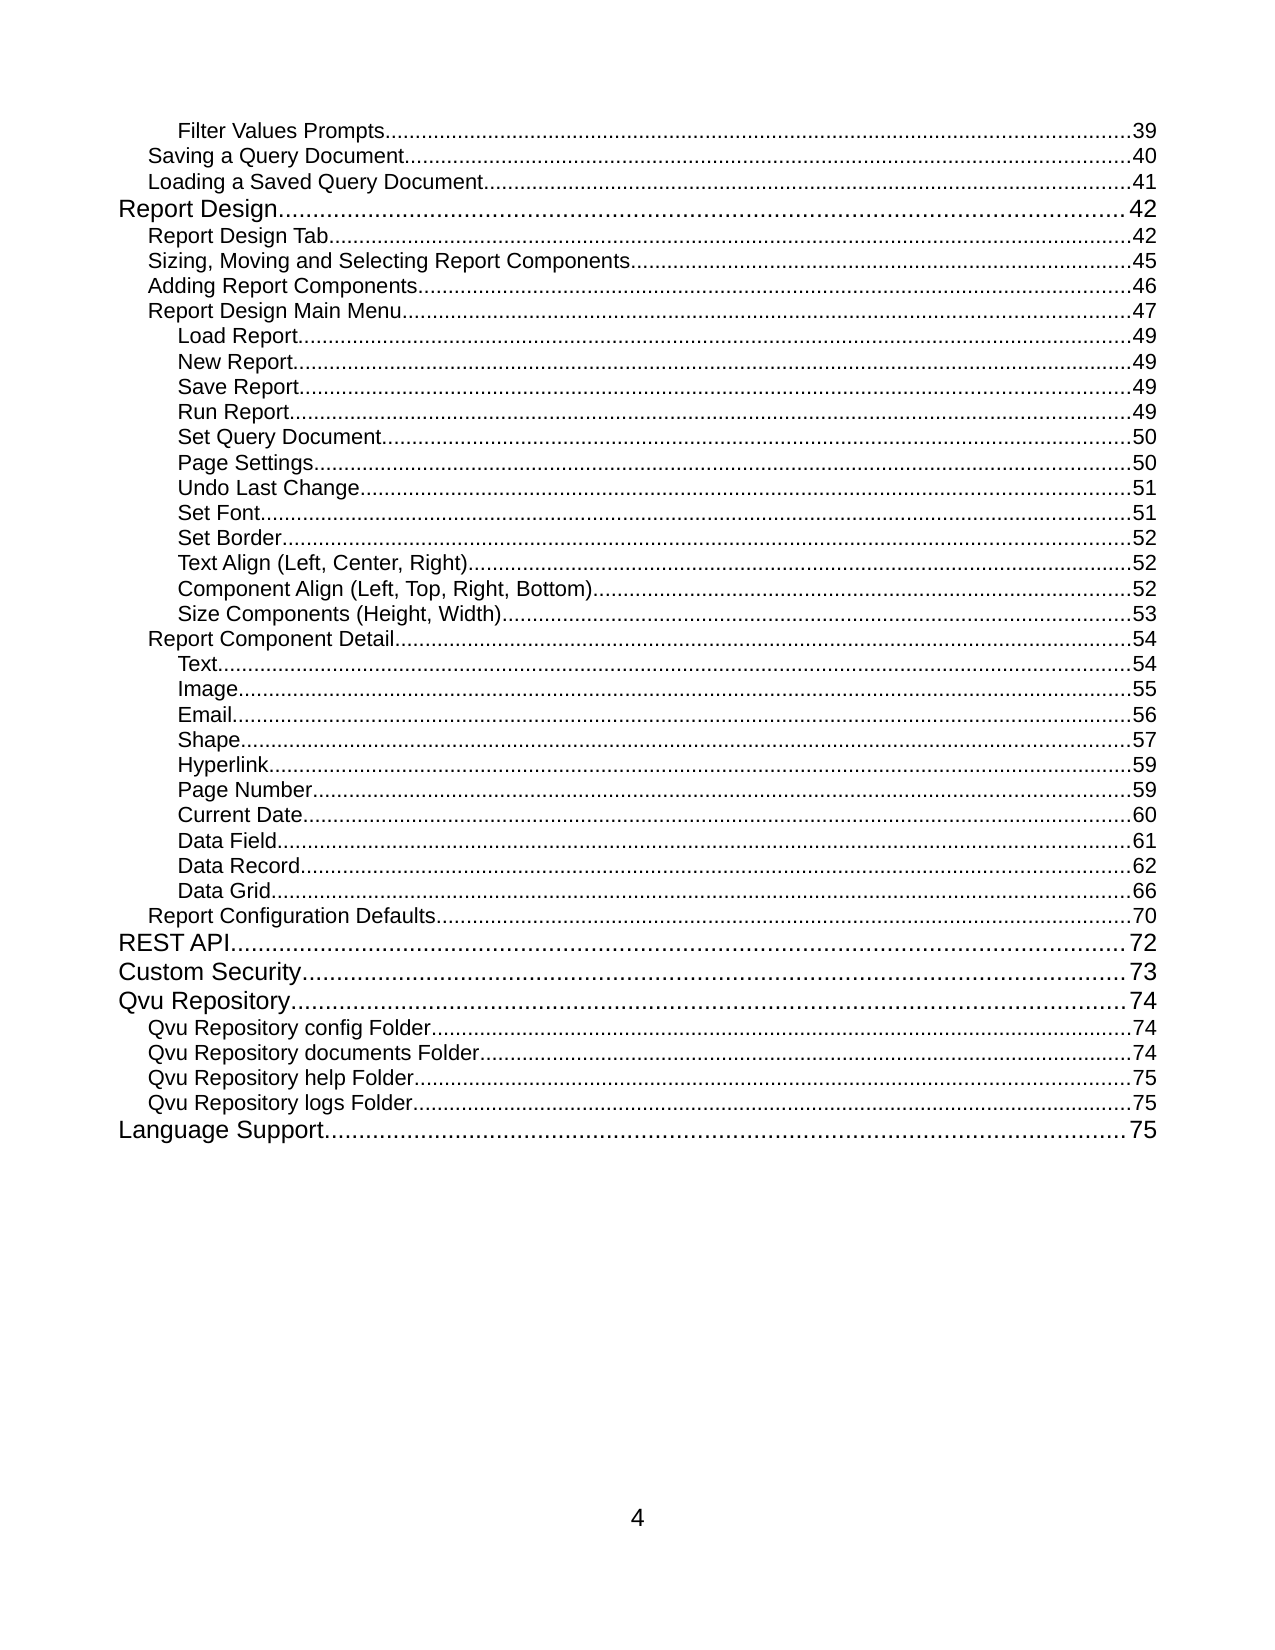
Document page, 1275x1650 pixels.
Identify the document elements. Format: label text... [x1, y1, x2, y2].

text Text 54 [177, 651, 1157, 676]
text Set Font 51 [177, 500, 1157, 525]
text Load Report 49 [177, 323, 1157, 348]
text Filter Values Prompts 39 [177, 118, 1157, 143]
text Qvu Repository help Folder 75 [148, 1065, 1157, 1090]
text Shape 57 [177, 727, 1157, 752]
text Qvu Repository documents Folder 74 [148, 1040, 1157, 1065]
text Qvu Repository logs Folder 75 [148, 1090, 1157, 1115]
text Sizing, Moving and Selecting Report Components 45 [148, 248, 1157, 273]
text Size Components (Height, Width) 53 [177, 601, 1157, 626]
text Email 56 [177, 701, 1157, 727]
text Adding Report Components 46 [148, 273, 1157, 298]
text Data Field 61 [177, 827, 1157, 853]
text Data Grid 66 [177, 878, 1157, 903]
text Image 55 [177, 676, 1157, 701]
text Saving a Query Document 40 [148, 143, 1157, 168]
text Page Settings 50 [177, 449, 1157, 474]
text REST API 72 [118, 928, 1157, 957]
text Loading a Saved Query Document 41 [148, 168, 1157, 194]
text Report Design Main Menu 47 [148, 298, 1157, 323]
text Set Border 52 [177, 525, 1157, 550]
text Set Query Document 50 [177, 424, 1157, 449]
text Page Number 59 [177, 777, 1157, 802]
text Qvu Repository config Folder 74 [148, 1014, 1157, 1040]
text New Report 49 [177, 348, 1157, 374]
text Report Configuration Defaults 70 [148, 903, 1157, 928]
text Run Report 49 [177, 399, 1157, 424]
text Report Component Detail 54 [148, 626, 1157, 651]
text Language Support 75 [118, 1115, 1157, 1144]
text Component Align (Left, Top, Right, Bottom) 52 [177, 575, 1157, 601]
text Undo Last Change 51 [177, 474, 1157, 500]
text Data Record 62 [177, 853, 1157, 878]
text Report Design 42 [118, 194, 1157, 222]
text Custom Security 73 [118, 957, 1157, 986]
text Text Align (Left, Center, Right) 52 [177, 550, 1157, 575]
text Current Date 60 [177, 802, 1157, 827]
text Hyperlink 59 [177, 752, 1157, 777]
text Report Design Tab 42 [148, 222, 1157, 248]
text Save Report 49 [177, 374, 1157, 399]
text Qvu Repository 74 [118, 986, 1157, 1014]
